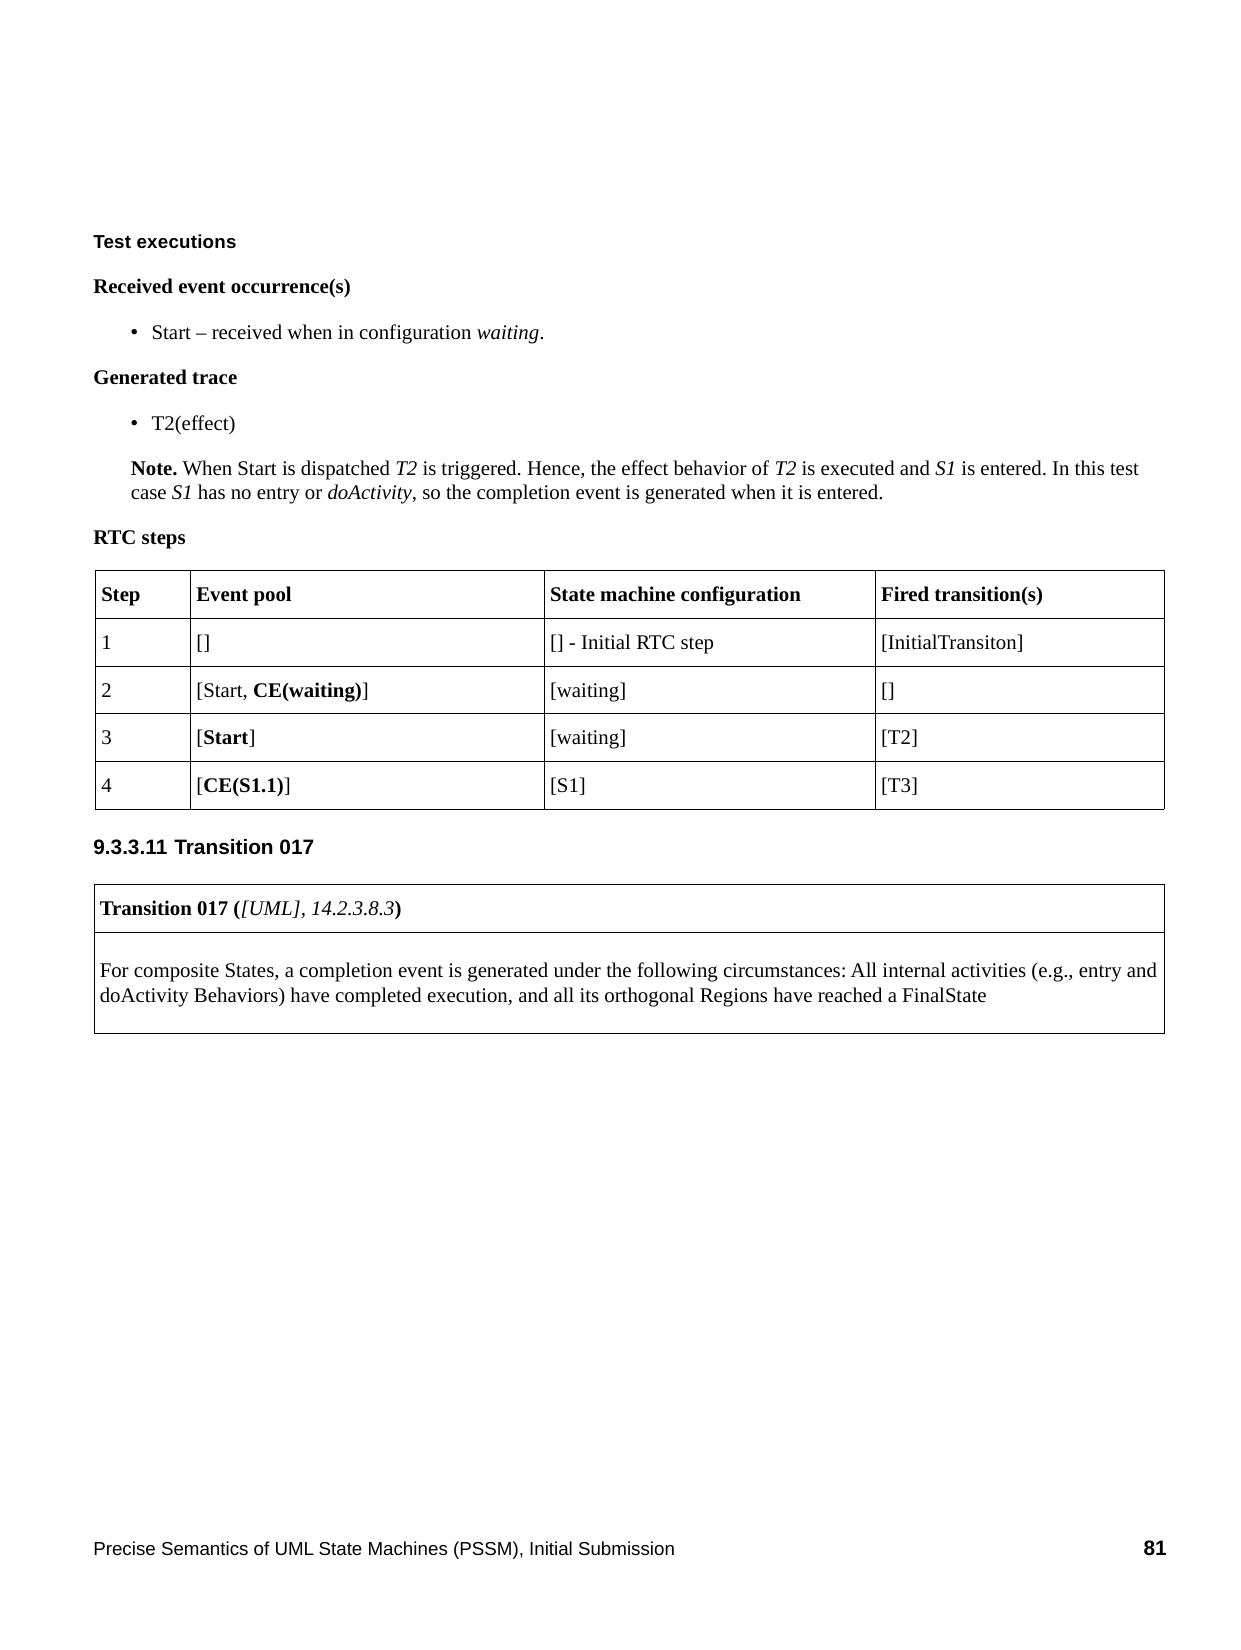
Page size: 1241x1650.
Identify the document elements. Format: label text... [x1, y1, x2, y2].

table_cell 4 [96, 762, 190, 809]
table_header Fired transition(s) [876, 571, 1164, 618]
table_cell [] [191, 619, 544, 666]
table_header Transition 017 ([UML], 14.2.3.8.3) [95, 885, 1164, 932]
list T2(effect) [131, 410, 1164, 435]
table_cell For composite States, a completion event is generated under the following circumstances: All internal activities (e.g., entry and doActivity Behaviors) have completed execution, and all its orthogonal Regions have reached a FinalState [95, 933, 1164, 1033]
text RTC steps [93, 525, 1164, 549]
table_cell [InitialTransiton] [876, 619, 1164, 666]
text Generated trace [93, 365, 1164, 389]
table_cell [CE(S1.1)] [191, 762, 544, 809]
text Note. When Start is dispatched T2 is triggered. Hence, the effect behavior of T2 is executed and S1 is entered. In this test case S1 has no entry or doActivity, so the completion event is generated when it is entered. [131, 456, 1164, 504]
table_header Step [96, 571, 190, 618]
table_cell [waiting] [545, 667, 875, 713]
list Start – received when in configuration waiting. [131, 319, 1164, 344]
table_header Event pool [191, 571, 544, 618]
table_cell [] - Initial RTC step [545, 619, 875, 666]
table_cell 2 [96, 667, 190, 713]
text Received event occurrence(s) [93, 274, 1164, 298]
table_cell 1 [96, 619, 190, 666]
table_cell [T2] [876, 714, 1164, 761]
subtitle Transition 017 [93, 834, 1164, 859]
table_cell [Start, CE(waiting)] [191, 667, 544, 713]
subtitle Test executions [93, 231, 1164, 253]
table_header State machine configuration [545, 571, 875, 618]
table_cell [Start] [191, 714, 544, 761]
table_cell [T3] [876, 762, 1164, 809]
table_cell [waiting] [545, 714, 875, 761]
table_cell [] [876, 667, 1164, 713]
table_cell 3 [96, 714, 190, 761]
table_cell [S1] [545, 762, 875, 809]
